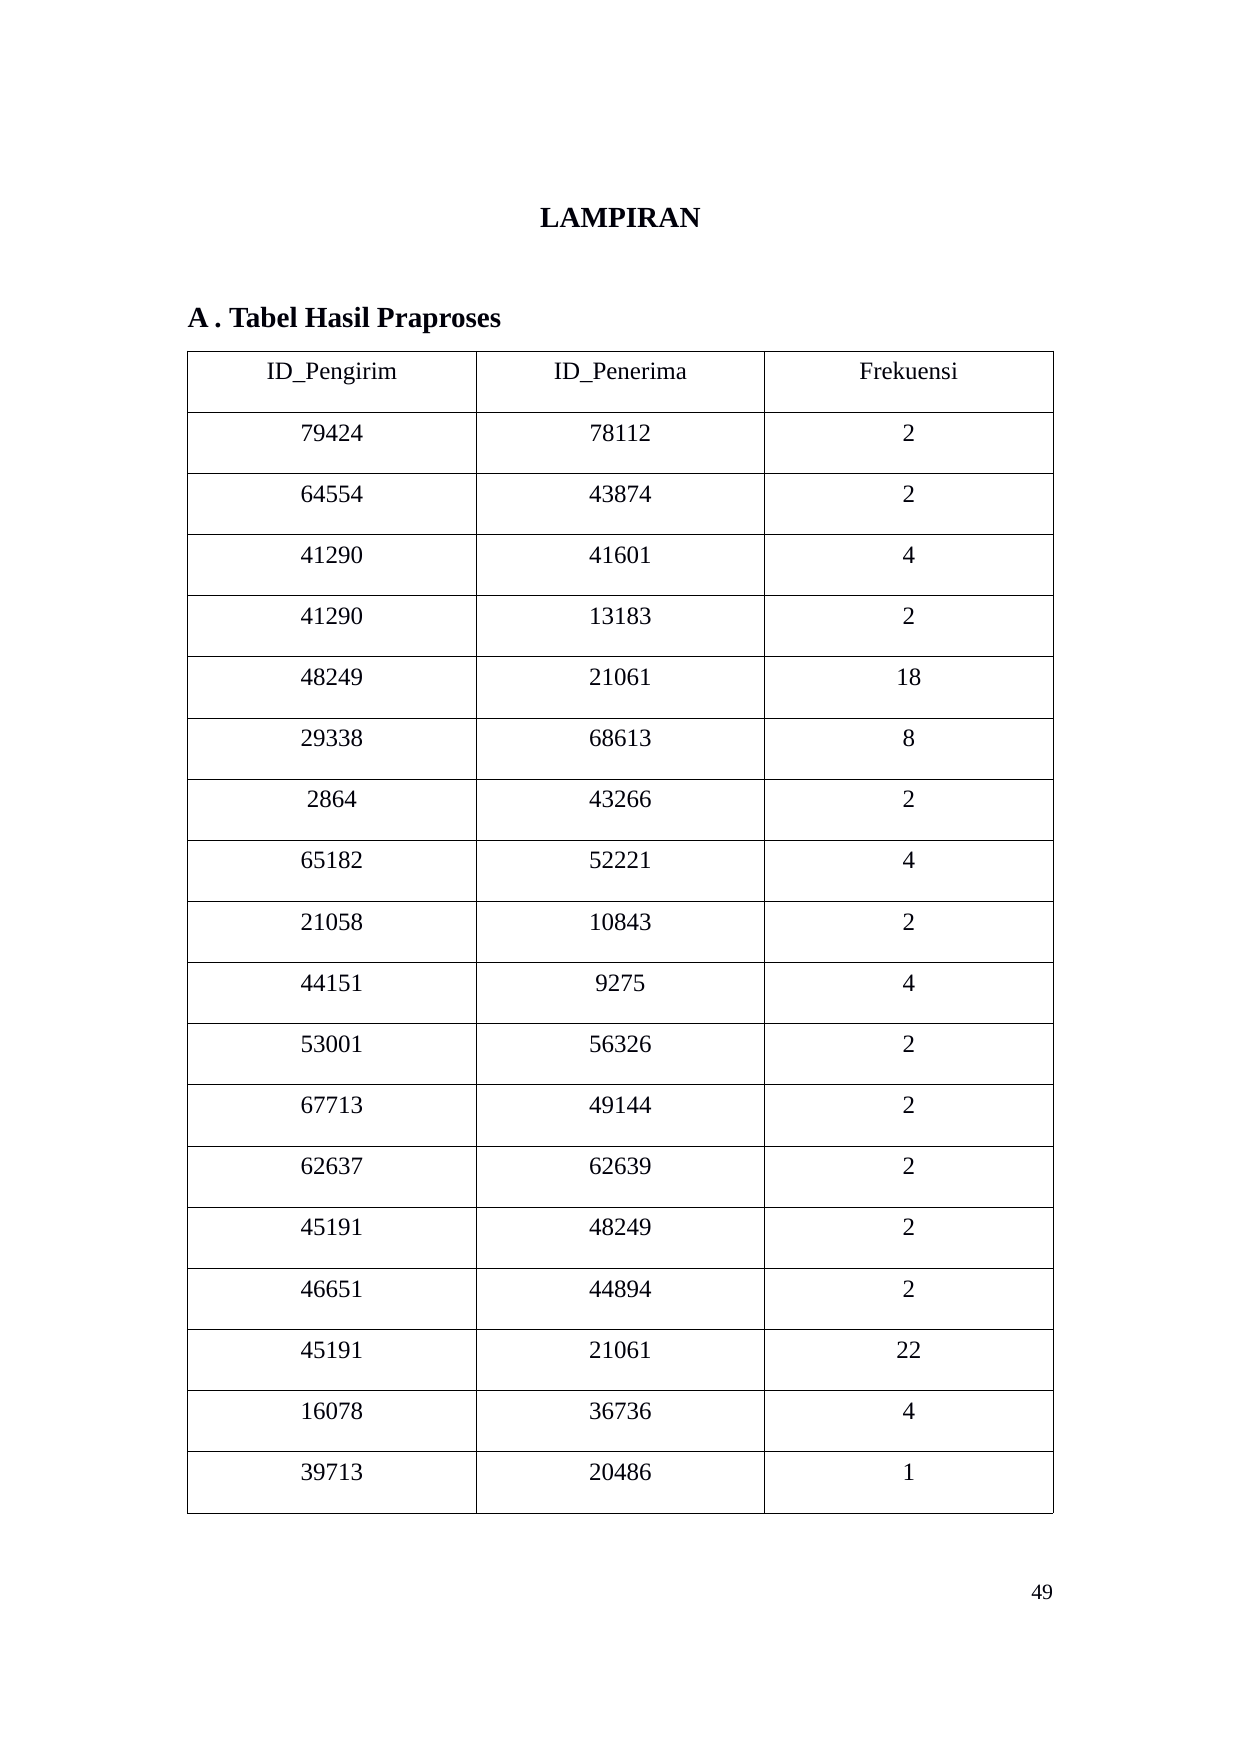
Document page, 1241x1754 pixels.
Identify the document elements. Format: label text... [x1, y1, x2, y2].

table_cell 1 [765, 1452, 1053, 1512]
table_cell 9275 [477, 963, 764, 1023]
table_cell 49144 [477, 1085, 764, 1146]
table_cell 39713 [188, 1452, 476, 1512]
table_cell 53001 [188, 1024, 476, 1084]
table_cell 21061 [477, 1330, 764, 1390]
subtitle A . Tabel Hasil Praproses [187, 300, 1053, 334]
table_header Frekuensi [765, 352, 1053, 412]
table_cell 2 [765, 1269, 1053, 1329]
table_cell 64554 [188, 474, 476, 534]
table_cell 2 [765, 413, 1053, 473]
table_cell 2864 [188, 780, 476, 840]
table_cell 4 [765, 1391, 1053, 1451]
table_cell 62639 [477, 1147, 764, 1207]
table_cell 13183 [477, 596, 764, 656]
table_cell 21058 [188, 902, 476, 962]
table_cell 44151 [188, 963, 476, 1023]
table_cell 56326 [477, 1024, 764, 1084]
table_cell 4 [765, 963, 1053, 1023]
table_cell 52221 [477, 841, 764, 901]
table_cell 18 [765, 657, 1053, 717]
table_cell 48249 [188, 657, 476, 717]
table_cell 41601 [477, 535, 764, 595]
table_header ID_Pengirim [188, 352, 476, 412]
table_cell 29338 [188, 719, 476, 779]
table_header ID_Penerima [477, 352, 764, 412]
table_cell 41290 [188, 596, 476, 656]
table_cell 2 [765, 1147, 1053, 1207]
table_cell 21061 [477, 657, 764, 717]
table_cell 78112 [477, 413, 764, 473]
table_cell 36736 [477, 1391, 764, 1451]
table_cell 2 [765, 780, 1053, 840]
table_cell 79424 [188, 413, 476, 473]
table_cell 2 [765, 474, 1053, 534]
table_cell 2 [765, 1085, 1053, 1146]
table_cell 46651 [188, 1269, 476, 1329]
table_cell 2 [765, 1024, 1053, 1084]
table_cell 2 [765, 902, 1053, 962]
subtitle LAMPIRAN [187, 200, 1053, 233]
table_cell 44894 [477, 1269, 764, 1329]
table_cell 2 [765, 596, 1053, 656]
table_cell 43874 [477, 474, 764, 534]
table_cell 22 [765, 1330, 1053, 1390]
table_cell 67713 [188, 1085, 476, 1146]
table_cell 2 [765, 1208, 1053, 1268]
table_cell 41290 [188, 535, 476, 595]
table_cell 45191 [188, 1208, 476, 1268]
table_cell 4 [765, 841, 1053, 901]
table_cell 4 [765, 535, 1053, 595]
table_cell 65182 [188, 841, 476, 901]
table_cell 43266 [477, 780, 764, 840]
table_cell 16078 [188, 1391, 476, 1451]
table_cell 20486 [477, 1452, 764, 1512]
table_cell 48249 [477, 1208, 764, 1268]
table_cell 62637 [188, 1147, 476, 1207]
table_cell 10843 [477, 902, 764, 962]
table_cell 68613 [477, 719, 764, 779]
table_cell 8 [765, 719, 1053, 779]
table_cell 45191 [188, 1330, 476, 1390]
